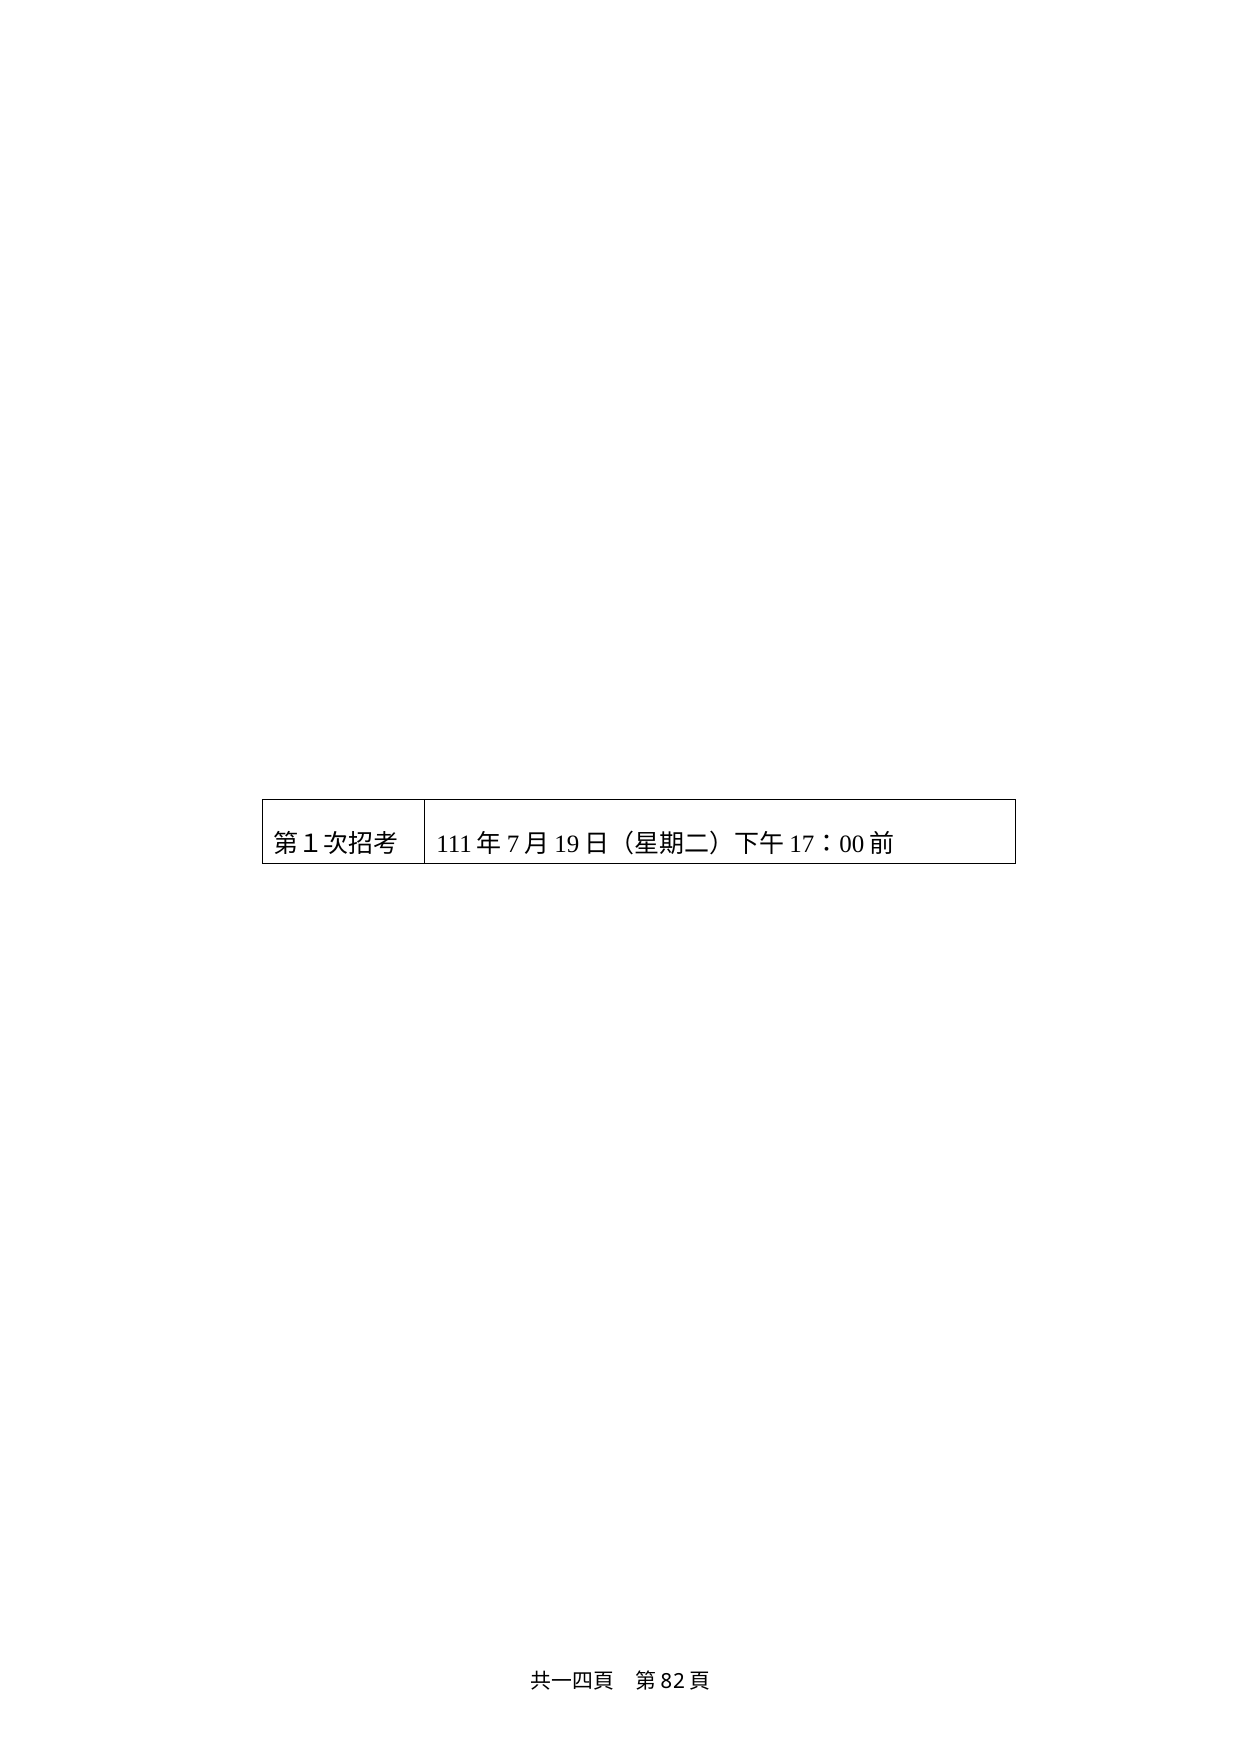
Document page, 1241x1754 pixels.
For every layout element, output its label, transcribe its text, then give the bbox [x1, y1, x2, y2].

table_header 111年7月19日（星期二）下午17：00前 [425, 800, 1015, 863]
table_header 第１次招考 [263, 800, 424, 863]
